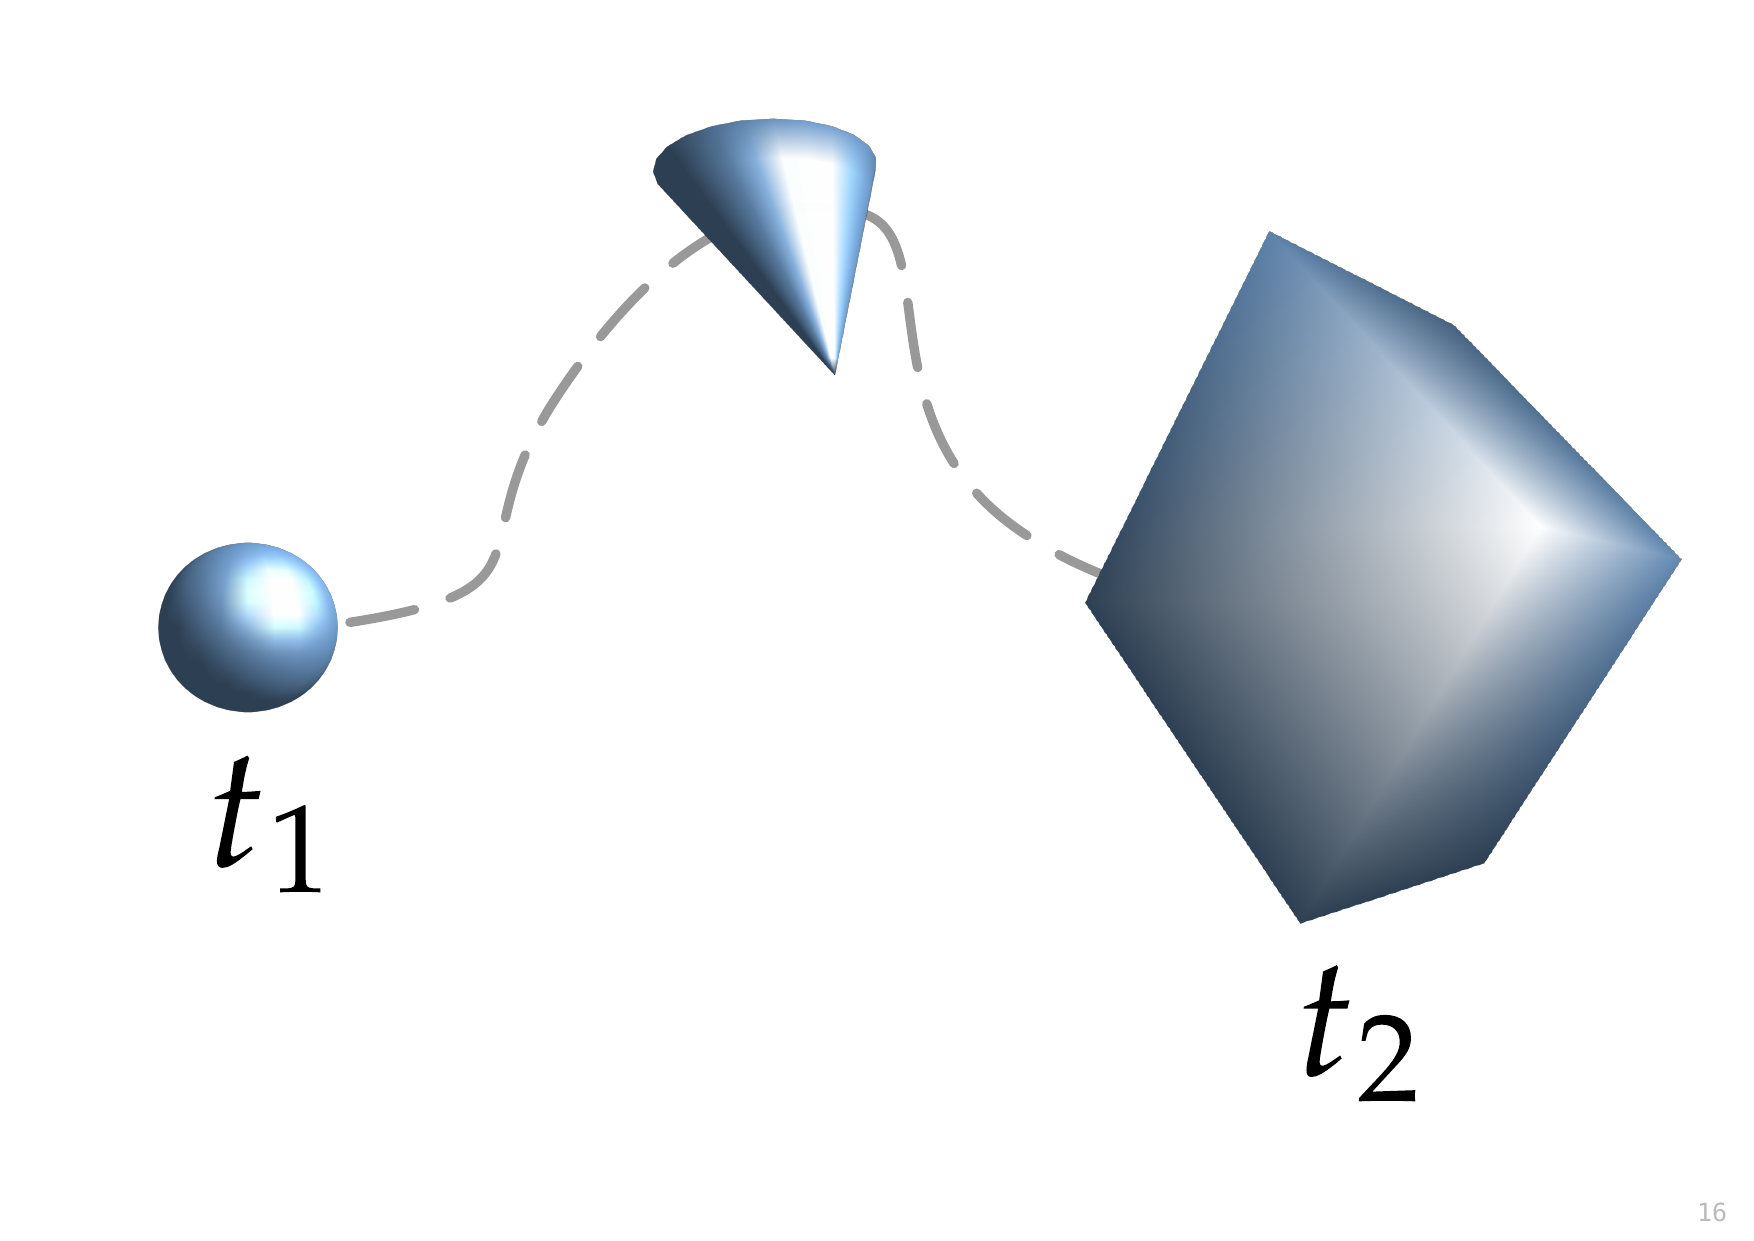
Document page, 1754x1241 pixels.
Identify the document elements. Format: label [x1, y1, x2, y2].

text_box [214, 755, 261, 868]
text_box [1303, 965, 1350, 1077]
text_box [275, 805, 321, 893]
text_box [1359, 1014, 1416, 1102]
